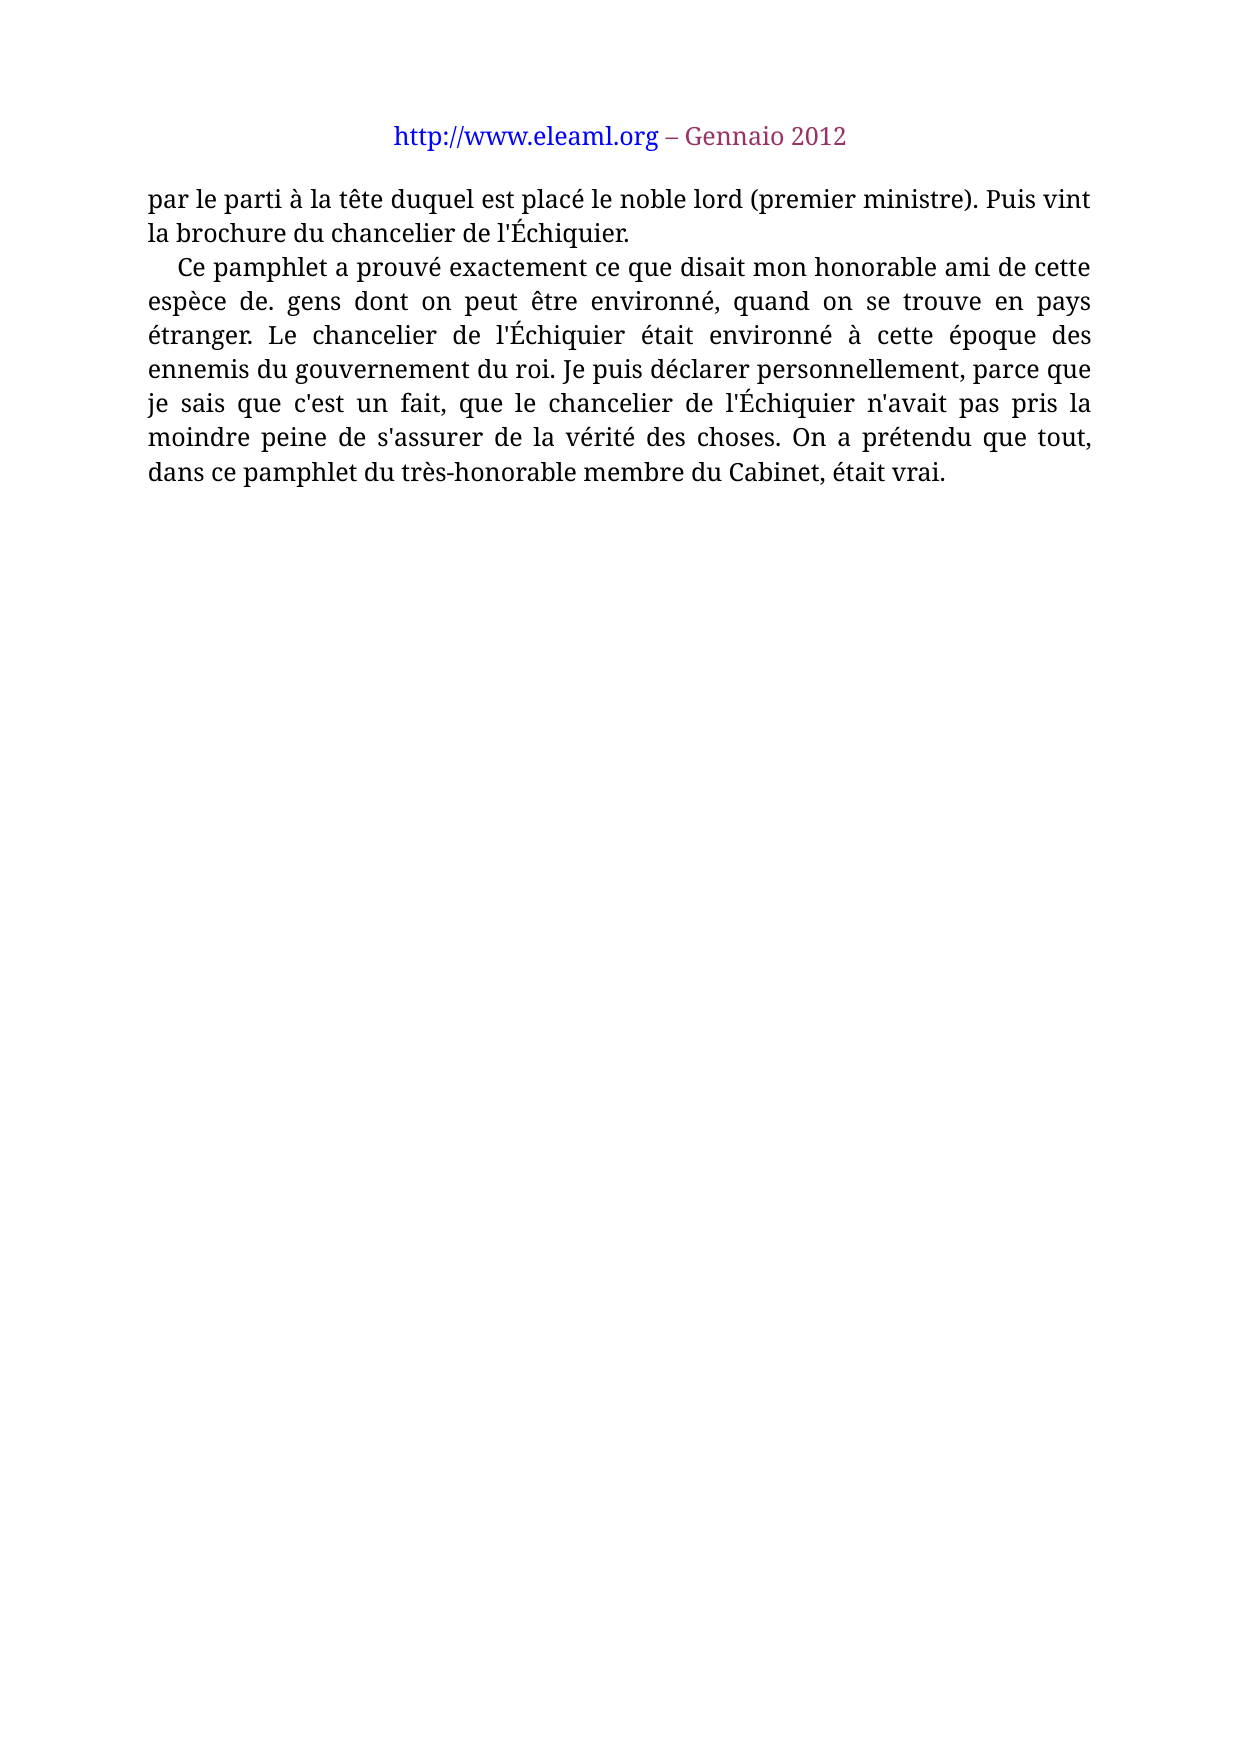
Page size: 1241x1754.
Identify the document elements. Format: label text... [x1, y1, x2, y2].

text Ce pamphlet a prouvé exactement ce que disait mon honorable ami de cette espèce de. gens dont on peut être environné, quand on se trouve en pays étranger. Le chancelier de l'Échiquier était environné à cette époque des ennemis du gouvernement du roi. Je puis déclarer personnellement, parce que je sais que c'est un fait, que le chancelier de l'Échiquier n'avait pas pris la moindre peine de s'assurer de la vérité des choses. On a prétendu que tout, dans ce pamphlet du très-honorable membre du Cabinet, était vrai. [148, 250, 1093, 488]
text par le parti à la tête duquel est placé le noble lord (premier ministre). Puis vint la brochure du chancelier de l'Échiquier. [148, 182, 1093, 250]
